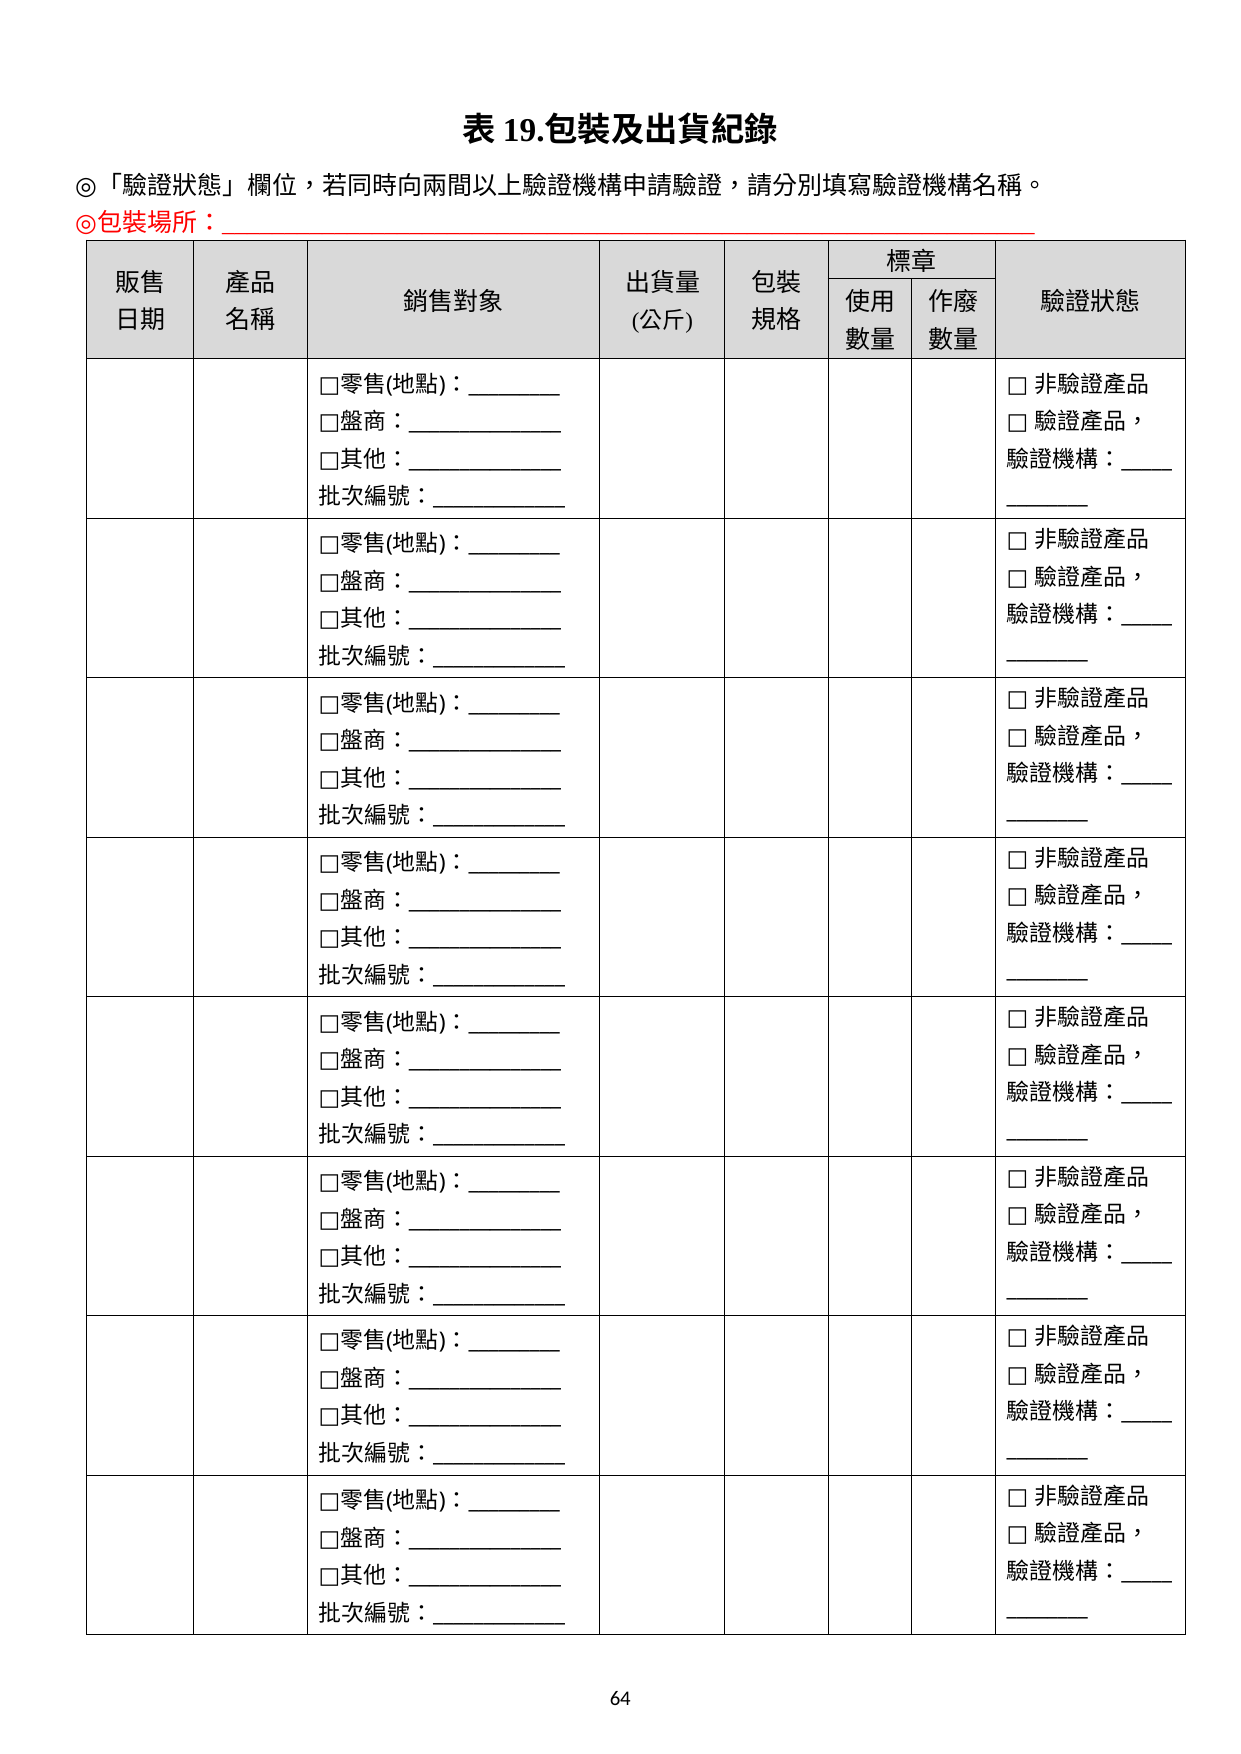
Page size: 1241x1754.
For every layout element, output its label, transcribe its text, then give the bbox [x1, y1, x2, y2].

table_cell [725, 838, 828, 996]
table_cell [600, 1476, 724, 1634]
table_cell □ 非驗證產品 □ 驗證產品， 驗證機構：_____________ [996, 838, 1185, 996]
table_cell [829, 678, 911, 837]
table_cell [194, 1476, 307, 1634]
table_cell [600, 678, 724, 837]
table_cell [194, 519, 307, 677]
table_cell [87, 838, 193, 996]
table_cell [87, 1476, 193, 1634]
table_cell □零售(地點)：_________ □盤商：_______________ □其他：_______________ 批次編號：_____________ [308, 1157, 599, 1315]
table_cell □零售(地點)：_________ □盤商：_______________ □其他：_______________ 批次編號：_____________ [308, 1316, 599, 1474]
table_cell [725, 678, 828, 837]
table_cell [912, 838, 995, 996]
table_cell [725, 1316, 828, 1474]
table_header 標章 [829, 241, 995, 278]
table_cell □ 非驗證產品 □ 驗證產品， 驗證機構：_____________ [996, 1316, 1185, 1474]
table_header 出貨量 (公斤) [600, 241, 724, 358]
table_cell [829, 838, 911, 996]
table_cell □ 非驗證產品 □ 驗證產品， 驗證機構：_____________ [996, 519, 1185, 677]
table_cell [829, 1476, 911, 1634]
table_cell [725, 359, 828, 518]
table_cell [829, 1157, 911, 1315]
table_cell [87, 997, 193, 1156]
table_cell [87, 1316, 193, 1474]
table_cell □ 非驗證產品 □ 驗證產品， 驗證機構：_____________ [996, 997, 1185, 1156]
table_cell [194, 678, 307, 837]
table_cell [912, 1157, 995, 1315]
table_cell 使用數量 [829, 279, 911, 358]
table_cell [600, 838, 724, 996]
table_cell [600, 1157, 724, 1315]
text ◎「驗證狀態」欄位，若同時向兩間以上驗證機構申請驗證，請分別填寫驗證機構名稱。 [75, 164, 1165, 202]
table_cell □ 非驗證產品 □ 驗證產品， 驗證機構：_____________ [996, 1157, 1185, 1315]
table_cell □ 非驗證產品 □ 驗證產品， 驗證機構：_____________ [996, 1476, 1185, 1634]
table_cell [87, 519, 193, 677]
table_cell [829, 359, 911, 518]
table_cell □ 非驗證產品 □ 驗證產品， 驗證機構：_____________ [996, 359, 1185, 518]
table_cell [912, 359, 995, 518]
table_cell [829, 1316, 911, 1474]
table_header 銷售對象 [308, 241, 599, 358]
table_header 販售 日期 [87, 241, 193, 358]
table_cell [194, 997, 307, 1156]
table_cell □ 非驗證產品 □ 驗證產品， 驗證機構：_____________ [996, 678, 1185, 837]
table_cell [87, 359, 193, 518]
text ◎包裝場所：_________________________________________________________________ [75, 202, 1165, 239]
table_header 驗證狀態 [996, 241, 1185, 358]
table_cell [600, 1316, 724, 1474]
table_cell □零售(地點)：_________ □盤商：_______________ □其他：_______________ 批次編號：_____________ [308, 678, 599, 837]
table_cell [725, 997, 828, 1156]
table_header 包裝 規格 [725, 241, 828, 358]
table_cell [600, 997, 724, 1156]
table_cell [912, 678, 995, 837]
table_cell [829, 519, 911, 677]
table_cell [725, 1476, 828, 1634]
table_cell [725, 519, 828, 677]
table_cell □零售(地點)：_________ □盤商：_______________ □其他：_______________ 批次編號：_____________ [308, 519, 599, 677]
table_cell [912, 1476, 995, 1634]
table_cell [194, 1157, 307, 1315]
table_cell 作廢數量 [912, 279, 995, 358]
table_cell [912, 519, 995, 677]
table_cell [194, 1316, 307, 1474]
table_cell □零售(地點)：_________ □盤商：_______________ □其他：_______________ 批次編號：_____________ [308, 838, 599, 996]
table_cell [725, 1157, 828, 1315]
table_cell [912, 997, 995, 1156]
table_cell [194, 359, 307, 518]
table_cell [600, 519, 724, 677]
subtitle 表19.包裝及出貨紀錄 [75, 89, 1165, 164]
table_header 產品 名稱 [194, 241, 307, 358]
table_cell [912, 1316, 995, 1474]
table_cell □零售(地點)：_________ □盤商：_______________ □其他：_______________ 批次編號：_____________ [308, 1476, 599, 1634]
table_cell □零售(地點)：_________ □盤商：_______________ □其他：_______________ 批次編號：_____________ [308, 997, 599, 1156]
table_cell [600, 359, 724, 518]
table_cell [829, 997, 911, 1156]
table_cell [194, 838, 307, 996]
table_cell [87, 1157, 193, 1315]
table_cell □零售(地點)：_________ □盤商：_______________ □其他：_______________ 批次編號：_____________ [308, 359, 599, 518]
table_cell [87, 678, 193, 837]
